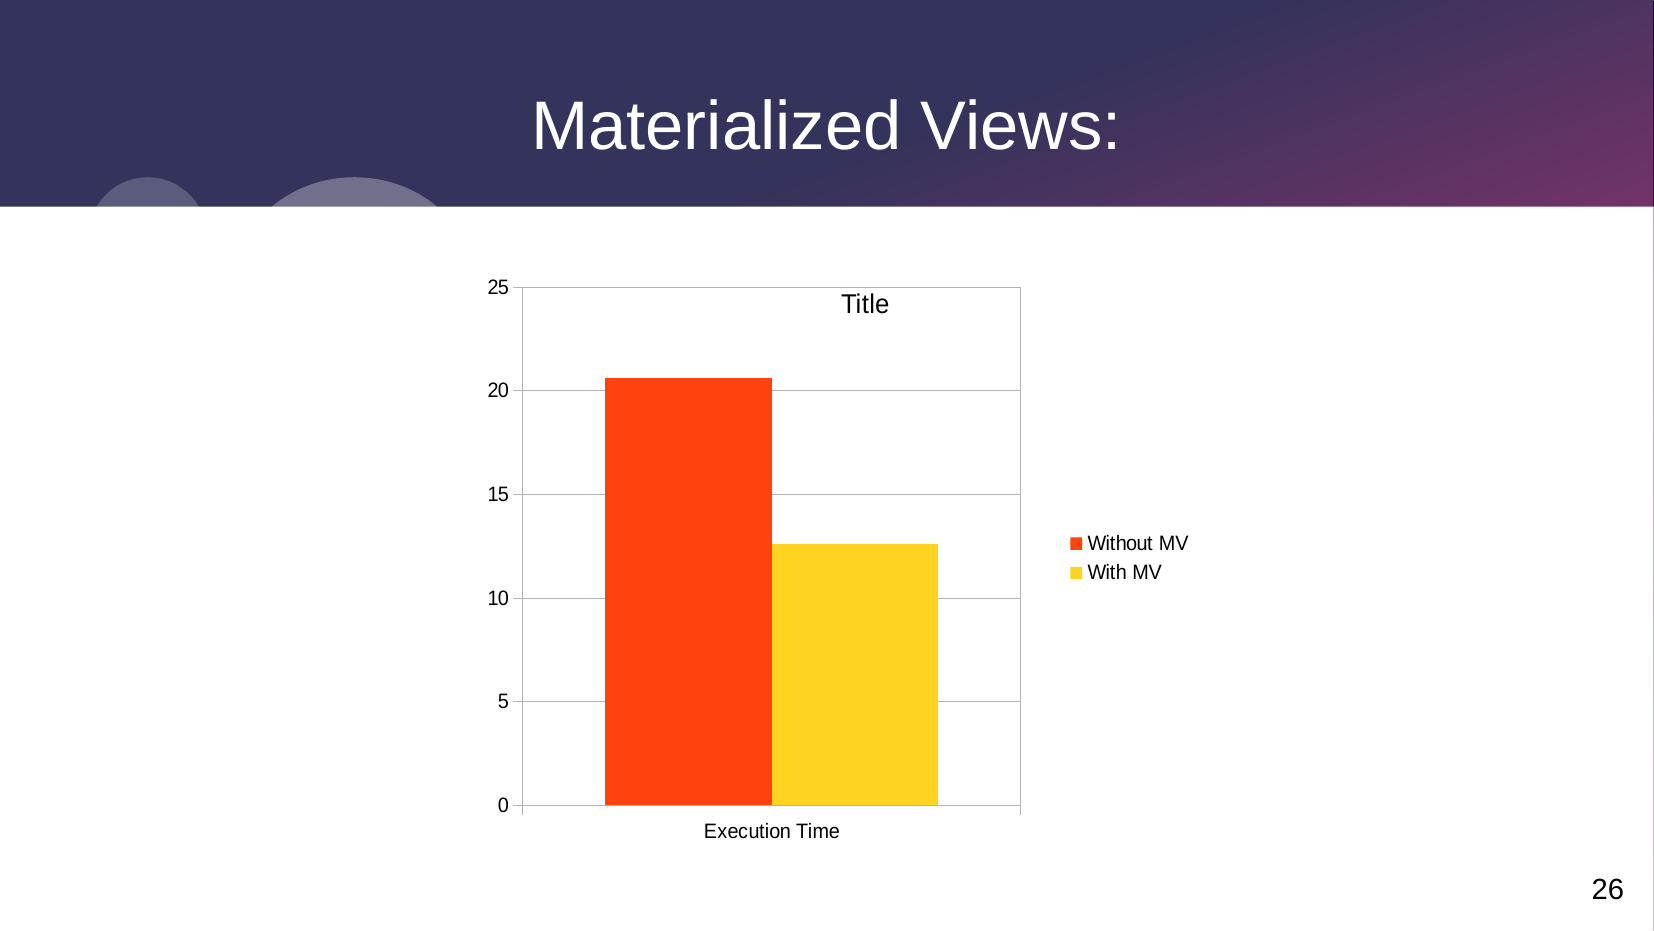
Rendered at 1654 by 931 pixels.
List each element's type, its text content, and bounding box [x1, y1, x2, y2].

title Materialized Views: [88, 44, 1565, 207]
chart [487, 262, 1208, 855]
